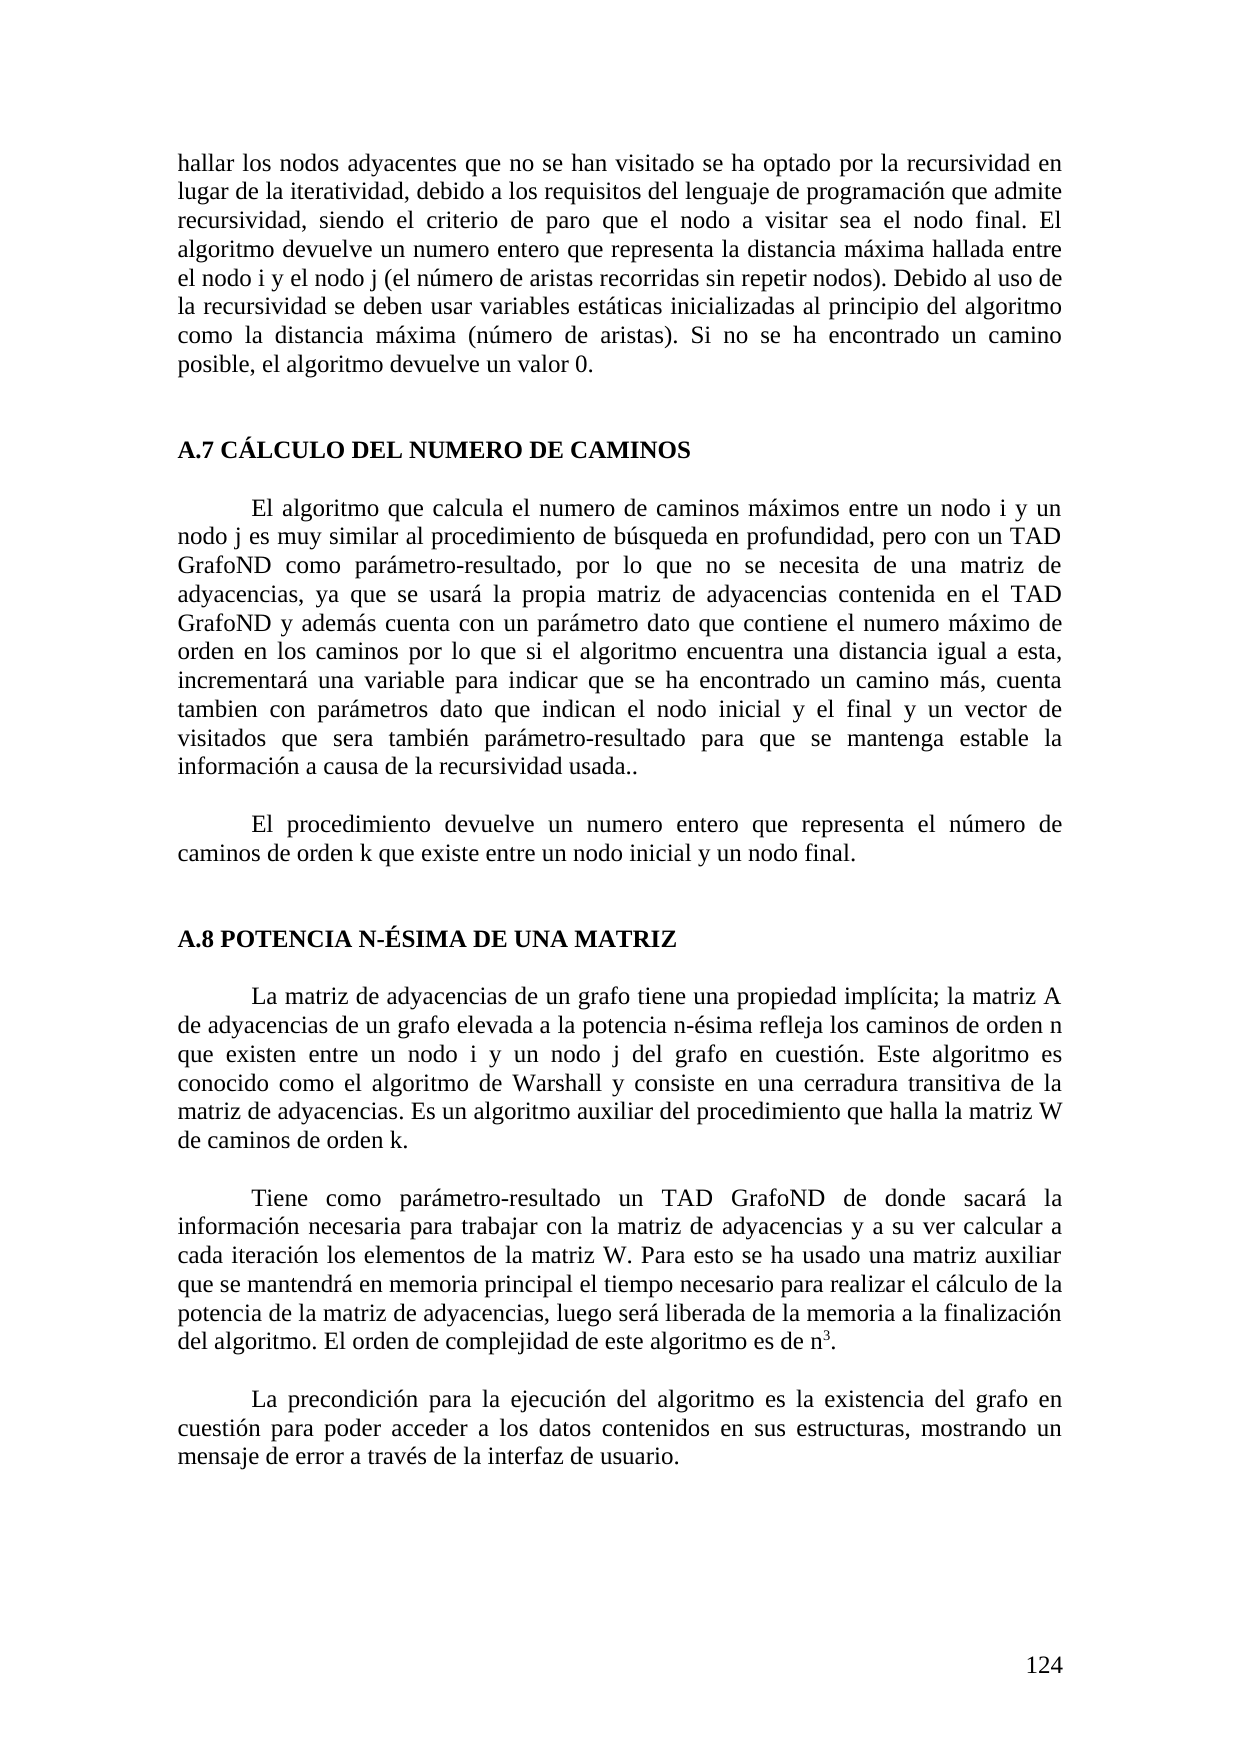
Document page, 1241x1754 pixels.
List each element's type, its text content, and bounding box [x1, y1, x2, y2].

text La matriz de adyacencias de un grafo tiene una propiedad implícita; la matriz A de adyacencias de un grafo elevada a la potencia n-ésima refleja los caminos de orden n que existen entre un nodo i y un nodo j del grafo en cuestión. Este algoritmo es conocido como el algoritmo de Warshall y consiste en una cerradura transitiva de la matriz de adyacencias. Es un algoritmo auxiliar del procedimiento que halla la matriz W de caminos de orden k. [177, 981, 1063, 1154]
text La precondición para la ejecución del algoritmo es la existencia del grafo en cuestión para poder acceder a los datos contenidos en sus estructuras, mostrando un mensaje de error a través de la interfaz de usuario. [177, 1384, 1063, 1470]
text El procedimiento devuelve un numero entero que representa el número de caminos de orden k que existe entre un nodo inicial y un nodo final. [177, 809, 1063, 866]
subtitle A.7 CÁLCULO DEL NUMERO DE CAMINOS [177, 435, 1063, 464]
text Tiene como parámetro-resultado un TAD GrafoND de donde sacará la información necesaria para trabajar con la matriz de adyacencias y a su ver calcular a cada iteración los elementos de la matriz W. Para esto se ha usado una matriz auxiliar que se mantendrá en memoria principal el tiempo necesario para realizar el cálculo de la potencia de la matriz de adyacencias, luego será liberada de la memoria a la finalización del algoritmo. El orden de complejidad de este algoritmo es de n3. [177, 1183, 1063, 1355]
text El algoritmo que calcula el numero de caminos máximos entre un nodo i y un nodo j es muy similar al procedimiento de búsqueda en profundidad, pero con un TAD GrafoND como parámetro-resultado, por lo que no se necesita de una matriz de adyacencias, ya que se usará la propia matriz de adyacencias contenida en el TAD GrafoND y además cuenta con un parámetro dato que contiene el numero máximo de orden en los caminos por lo que si el algoritmo encuentra una distancia igual a esta, incrementará una variable para indicar que se ha encontrado un camino más, cuenta tambien con parámetros dato que indican el nodo inicial y el final y un vector de visitados que sera también parámetro-resultado para que se mantenga estable la información a causa de la recursividad usada.. [177, 493, 1063, 780]
text hallar los nodos adyacentes que no se han visitado se ha optado por la recursividad en lugar de la iteratividad, debido a los requisitos del lenguaje de programación que admite recursividad, siendo el criterio de paro que el nodo a visitar sea el nodo final. El algoritmo devuelve un numero entero que representa la distancia máxima hallada entre el nodo i y el nodo j (el número de aristas recorridas sin repetir nodos). Debido al uso de la recursividad se deben usar variables estáticas inicializadas al principio del algoritmo como la distancia máxima (número de aristas). Si no se ha encontrado un camino posible, el algoritmo devuelve un valor 0. [177, 148, 1063, 378]
subtitle A.8 POTENCIA N-ÉSIMA DE UNA MATRIZ [177, 924, 1063, 953]
